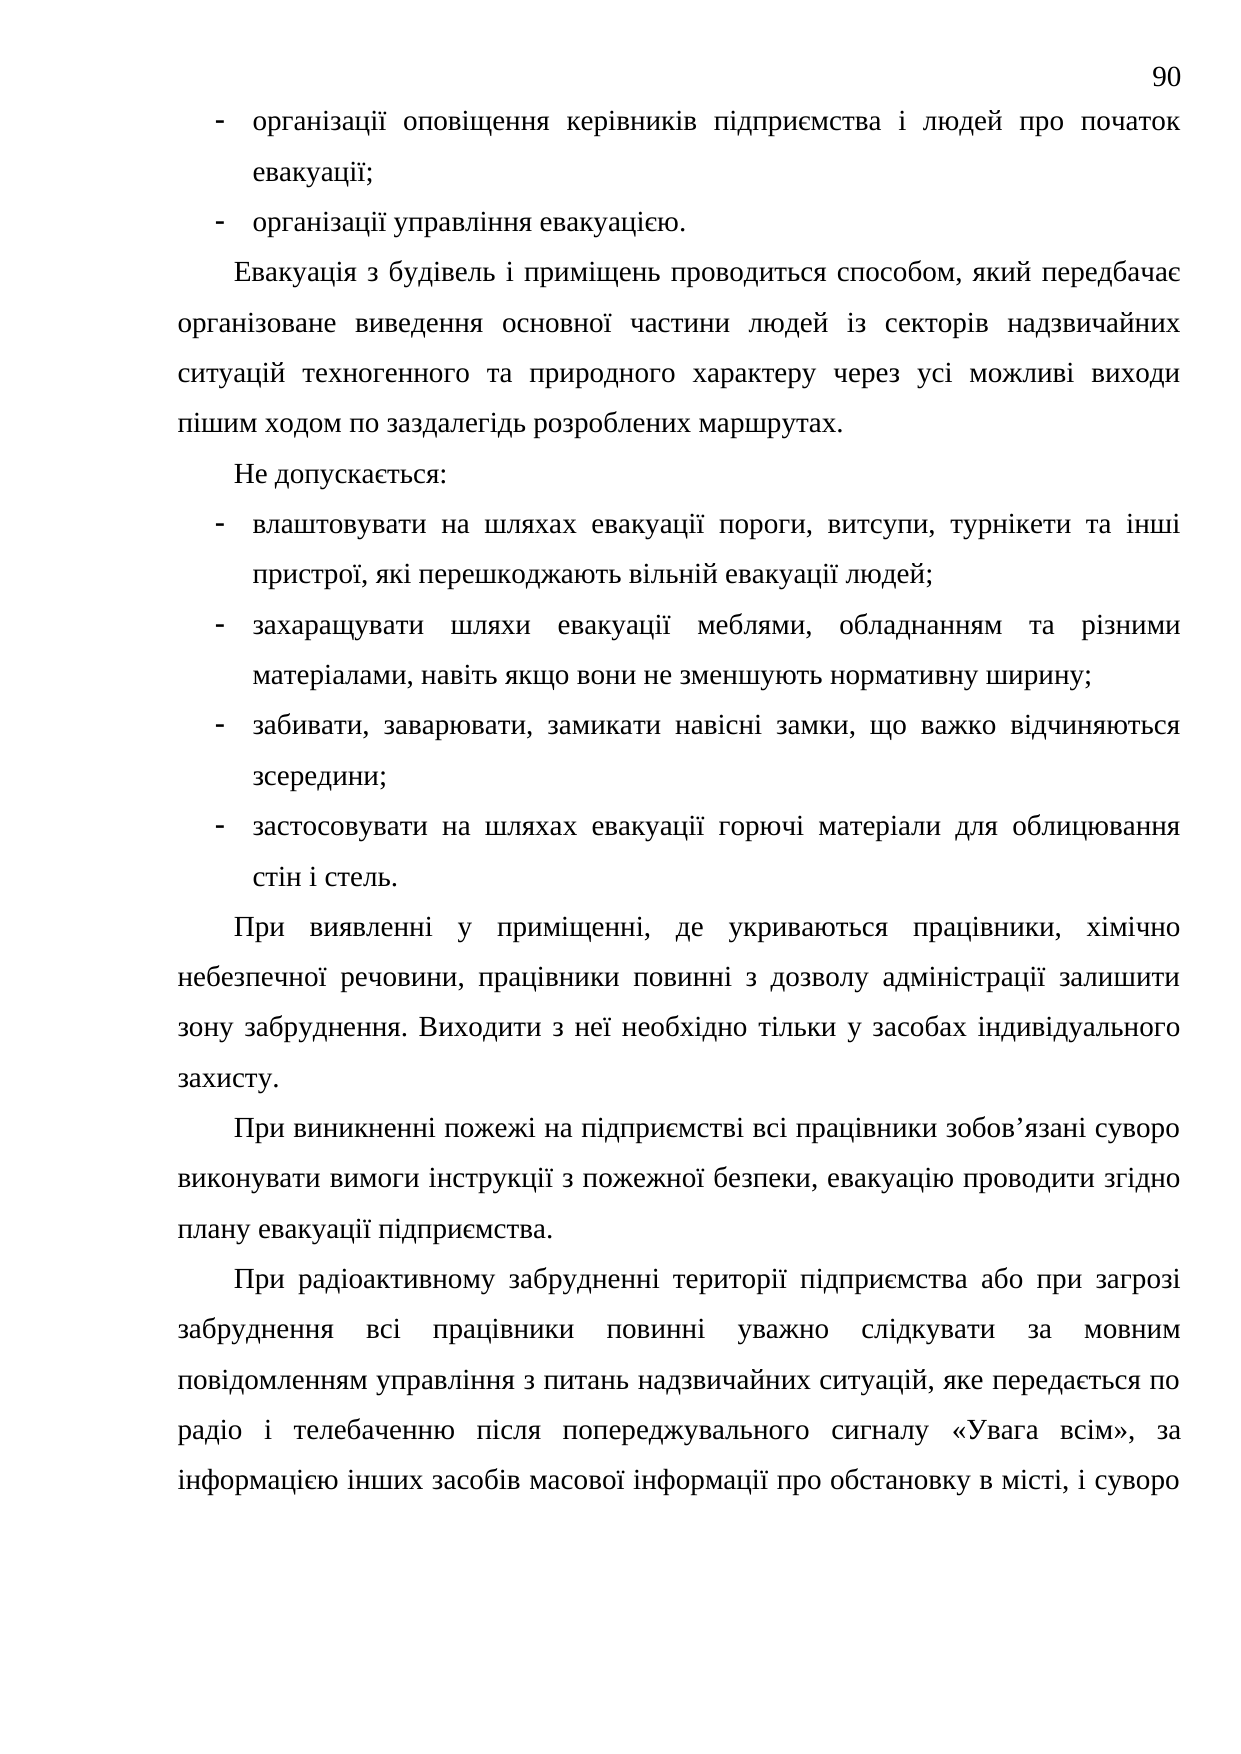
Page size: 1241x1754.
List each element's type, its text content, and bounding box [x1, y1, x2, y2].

text Не допускається: [177, 456, 1181, 489]
text Евакуація з будівель і приміщень проводиться способом, який передбачає організоване виведення основної частини людей із секторів надзвичайних ситуацій техногенного та природного характеру через усі можливі виходи пішим ходом по заздалегідь розроблених маршрутах. [177, 254, 1181, 439]
text При радіоактивному забрудненні території підприємства або при загрозі забруднення всі працівники повинні уважно слідкувати за мовним повідомленням управління з питань надзвичайних ситуацій, яке передається по радіо і телебаченню після попереджувального сигналу «Увага всім», за інформацією інших засобів масової інформації про обстановку в місті, і суворо [177, 1261, 1181, 1496]
list організації оповіщення керівників підприємства і людей про початок евакуації; [215, 103, 1181, 187]
list забивати, заварювати, замикати навісні замки, що важко відчиняються зсередини; [215, 707, 1181, 791]
list захаращувати шляхи евакуації меблями, обладнанням та різними матеріалами, навіть якщо вони не зменшують нормативну ширину; [215, 607, 1181, 691]
list влаштовувати на шляхах евакуації пороги, витсупи, турнікети та інші пристрої, які перешкоджають вільній евакуації людей; [215, 506, 1181, 590]
text При виникненні пожежі на підприємстві всі працівники зобов’язані суворо виконувати вимоги інструкції з пожежної безпеки, евакуацію проводити згідно плану евакуації підприємства. [177, 1110, 1181, 1244]
list організації управління евакуацією. [215, 204, 1181, 238]
list застосовувати на шляхах евакуації горючі матеріали для облицювання стін і стель. [215, 808, 1181, 892]
text При виявленні у приміщенні, де укриваються працівники, хімічно небезпечної речовини, працівники повинні з дозволу адміністрації залишити зону забруднення. Виходити з неї необхідно тільки у засобах індивідуального захисту. [177, 909, 1181, 1093]
